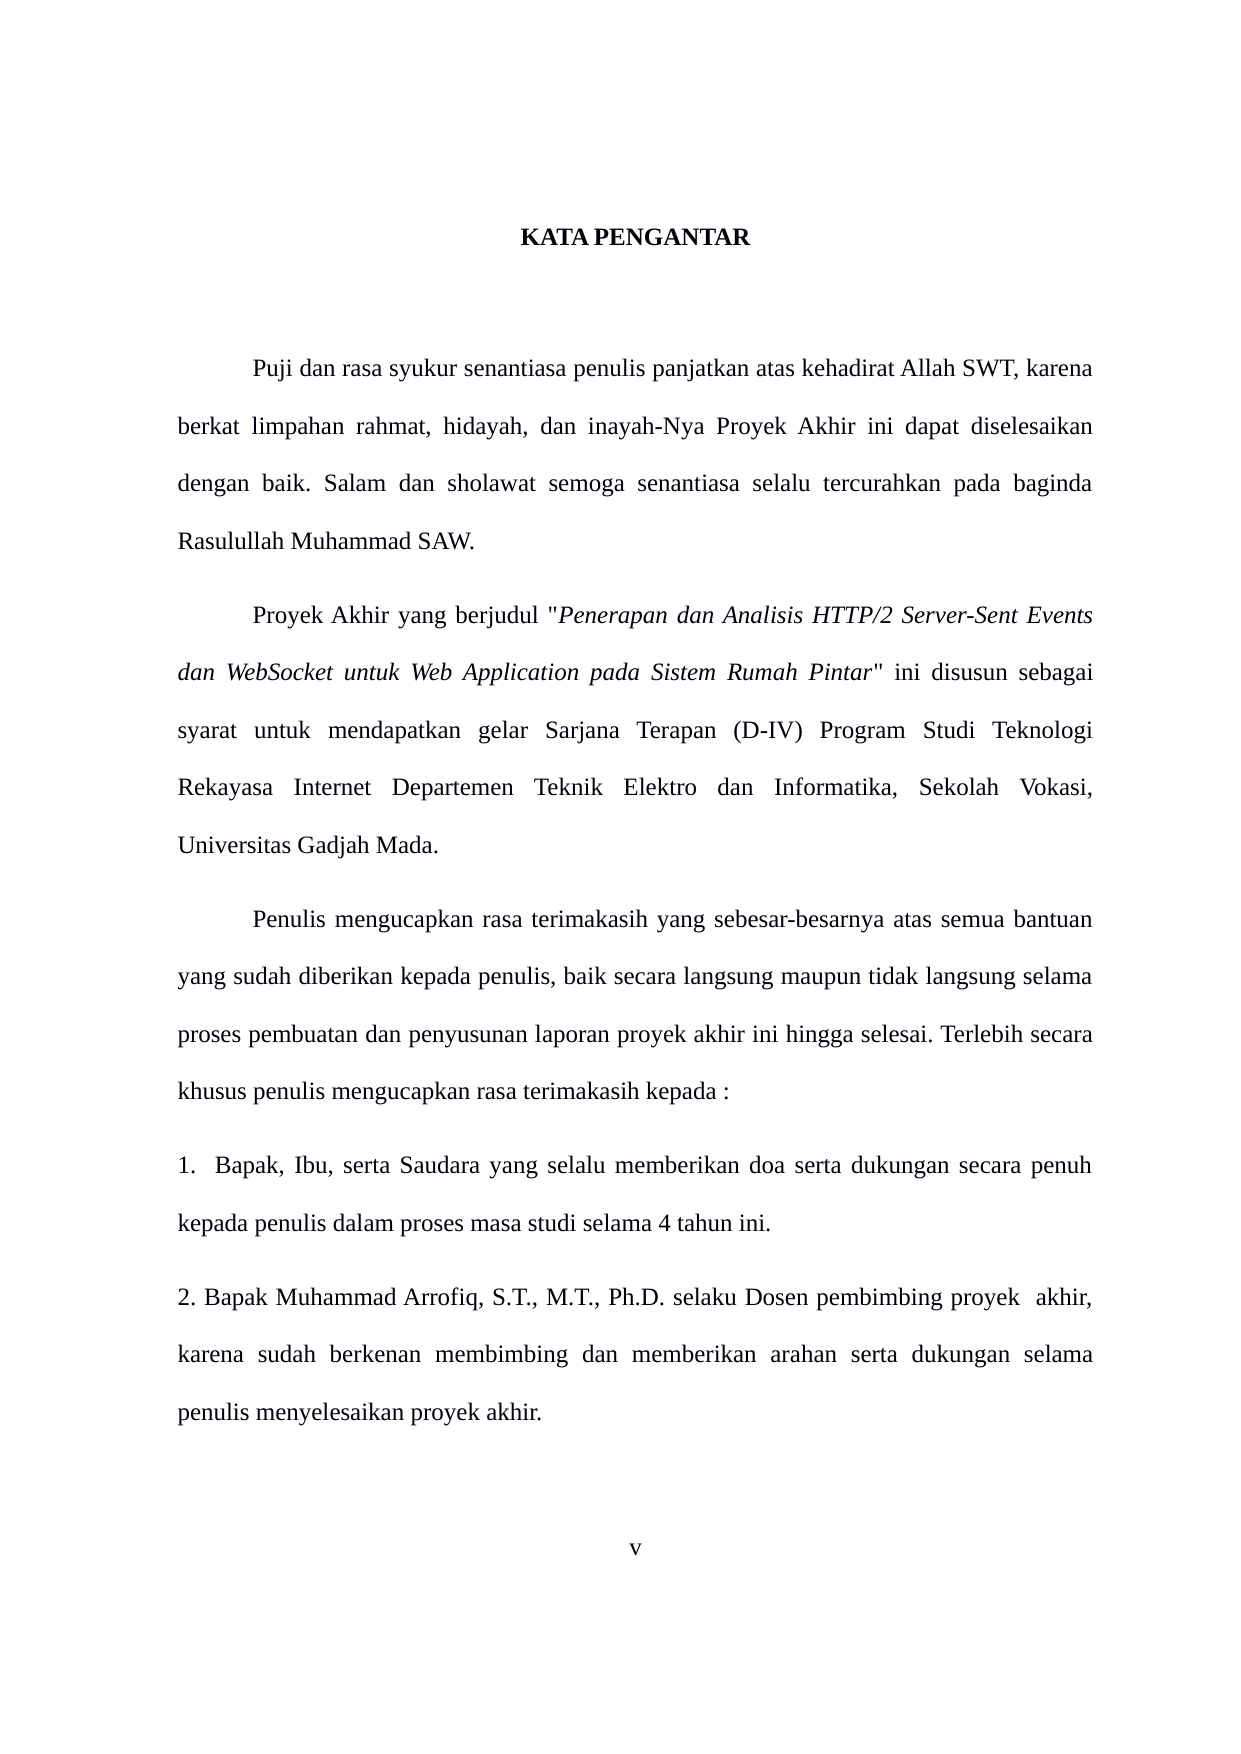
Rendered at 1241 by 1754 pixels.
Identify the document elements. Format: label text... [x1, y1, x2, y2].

list 1. Bapak, Ibu, serta Saudara yang selalu memberikan doa serta dukungan secara penuh kepada penulis dalam proses masa studi selama 4 tahun ini. [177, 1150, 1093, 1237]
text 2. Bapak Muhammad Arrofiq, S.T., M.T., Ph.D. selaku Dosen pembimbing proyek akhir, karena sudah berkenan membimbing dan memberikan arahan serta dukungan selama penulis menyelesaikan proyek akhir. [177, 1282, 1093, 1426]
text Proyek Akhir yang berjudul "Penerapan dan Analisis HTTP/2 Server-Sent Events dan WebSocket untuk Web Application pada Sistem Rumah Pintar" ini disusun sebagai syarat untuk mendapatkan gelar Sarjana Terapan (D-IV) Program Studi Teknologi Rekayasa Internet Departemen Teknik Elektro dan Informatika, Sekolah Vokasi, Universitas Gadjah Mada. [177, 600, 1093, 859]
text Puji dan rasa syukur senantiasa penulis panjatkan atas kehadirat Allah SWT, karena berkat limpahan rahmat, hidayah, dan inayah-Nya Proyek Akhir ini dapat diselesaikan dengan baik. Salam dan sholawat semoga senantiasa selalu tercurahkan pada baginda Rasulullah Muhammad SAW. [177, 353, 1093, 555]
text Penulis mengucapkan rasa terimakasih yang sebesar-besarnya atas semua bantuan yang sudah diberikan kepada penulis, baik secara langsung maupun tidak langsung selama proses pembuatan dan penyusunan laporan proyek akhir ini hingga selesai. Terlebih secara khusus penulis mengucapkan rasa terimakasih kepada : [177, 904, 1093, 1105]
subtitle KATA PENGANTAR [177, 222, 1093, 251]
